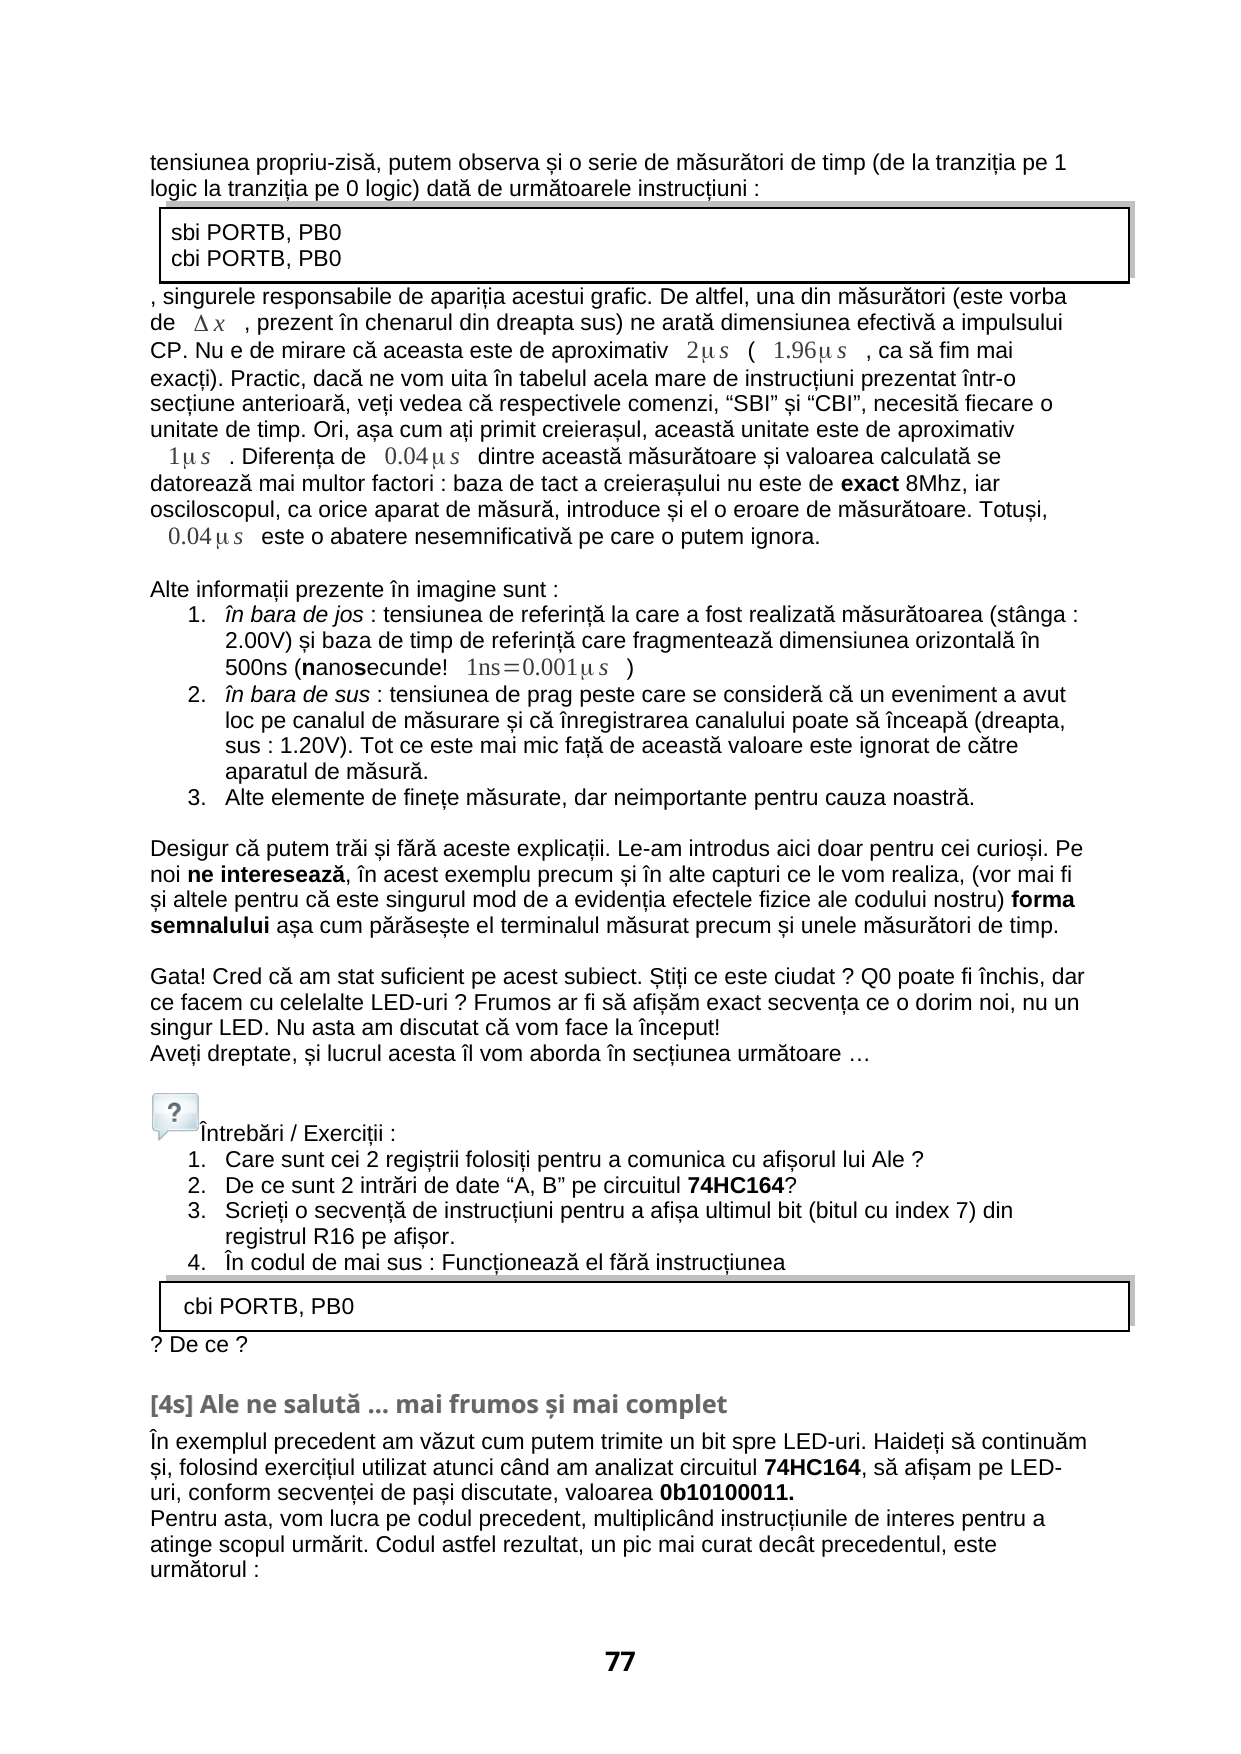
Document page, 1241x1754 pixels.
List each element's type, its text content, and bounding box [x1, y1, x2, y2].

text Gata! Cred că am stat suficient pe acest subiect. Știți ce este ciudat ? Q0 poate fi închis, dar ce facem cu celelalte LED-uri ? Frumos ar fi să afișăm exact secvența ce o dorim noi, nu un singur LED. Nu asta am discutat că vom face la început! [150, 964, 1091, 1041]
text ? De ce ? [150, 1332, 1091, 1357]
list Alte elemente de finețe măsurate, dar neimportante pentru cauza noastră. [187, 784, 1091, 810]
table_header cbi PORTB, PB0 [161, 1283, 1128, 1329]
picture [150, 1091, 200, 1142]
text , singurele responsabile de apariția acestui grafic. De altfel, una din măsurători (este vorba de, prezent în chenarul din dreapta sus) ne arată dimensiunea efectivă a impulsului CP. Nu e de mirare că aceasta este de aproximativ(, ca să fim mai exacți). Practic, dacă ne vom uita în tabelul acela mare de instrucțiuni prezentat într-o secțiune anterioară, veți vedea că respectivele comenzi, “SBI” și “CBI”, necesită fiecare o unitate de timp. Ori, așa cum ați primit creierașul, această unitate este de aproximativ . Diferența dedintre această măsurătoare și valoarea calculată se datorează mai multor factori : baza de tact a creierașului nu este de exact 8Mhz, iar osciloscopul, ca orice aparat de măsură, introduce și el o eroare de măsurătoare. Totuși,este o abatere nesemnificativă pe care o putem ignora. [150, 283, 1091, 551]
list în bara de jos : tensiunea de referință la care a fost realizată măsurătoarea (stânga : 2.00V) și baza de timp de referință care fragmentează dimensiunea orizontală în 500ns (nanosecunde!) [187, 602, 1091, 682]
list Care sunt cei 2 regiștrii folosiți pentru a comunica cu afișorul lui Ale ? [187, 1147, 1091, 1172]
text Desigur că putem trăi și fără aceste explicații. Le-am introdus aici doar pentru cei curioși. Pe noi ne interesează, în acest exemplu precum și în alte capturi ce le vom realiza, (vor mai fi și altele pentru că este singurul mod de a evidenția efectele fizice ale codului nostru) forma semnalului așa cum părăsește el terminalul măsurat precum și unele măsurători de timp. [150, 836, 1091, 938]
text Întrebări / Exerciții : [150, 1118, 1091, 1147]
list De ce sunt 2 intrări de date “A, B” pe circuitul 74HC164? [187, 1172, 1091, 1198]
table_header sbi PORTB, PB0 cbi PORTB, PB0 [161, 209, 1128, 281]
list în bara de sus : tensiunea de prag peste care se consideră că un eveniment a avut loc pe canalul de măsurare și că înregistrarea canalului poate să înceapă (dreapta, sus : 1.20V). Tot ce este mai mic față de această valoare este ignorat de către aparatul de măsură. [187, 682, 1091, 784]
text În exemplul precedent am văzut cum putem trimite un bit spre LED-uri. Haideți să continuăm și, folosind exercițiul utilizat atunci când am analizat circuitul 74HC164, să afișam pe LED-uri, conform secvenței de pași discutate, valoarea 0b10100011. [150, 1429, 1091, 1506]
list În codul de mai sus : Funcționează el fără instrucțiunea [187, 1249, 1091, 1275]
subtitle [4s] Ale ne salută … mai frumos și mai complet [150, 1386, 1091, 1420]
text tensiunea propriu-zisă, putem observa și o serie de măsurători de timp (de la tranziția pe 1 logic la tranziția pe 0 logic) dată de următoarele instrucțiuni : [150, 150, 1091, 201]
list Scrieți o secvență de instrucțiuni pentru a afișa ultimul bit (bitul cu index 7) din registrul R16 pe afișor. [187, 1198, 1091, 1249]
text Pentru asta, vom lucra pe codul precedent, multiplicând instrucțiunile de interes pentru a atinge scopul urmărit. Codul astfel rezultat, un pic mai curat decât precedentul, este următorul : [150, 1506, 1091, 1582]
text Alte informații prezente în imagine sunt : [150, 576, 1091, 602]
text Aveți dreptate, și lucrul acesta îl vom aborda în secțiunea următoare … [150, 1041, 1091, 1066]
